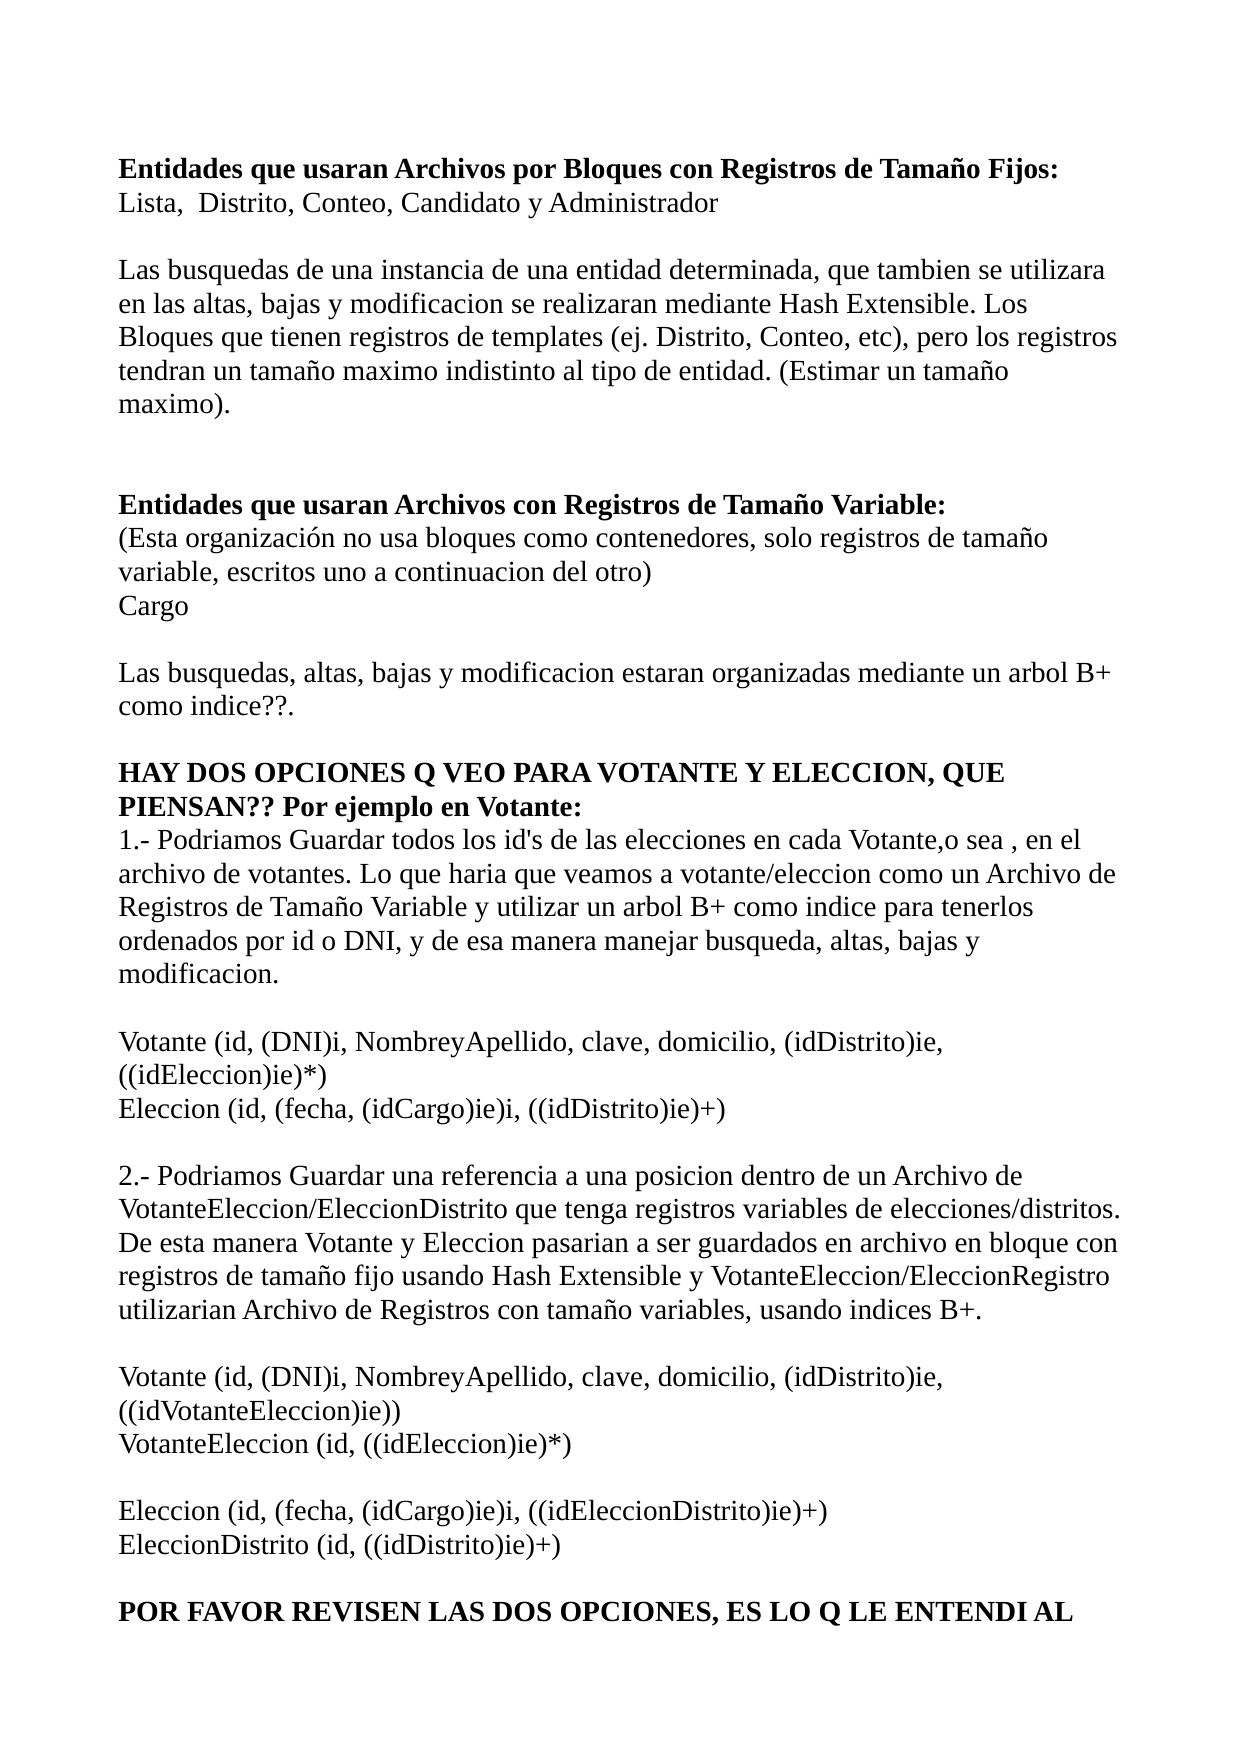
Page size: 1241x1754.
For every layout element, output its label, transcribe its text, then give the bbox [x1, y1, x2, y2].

text EleccionDistrito (id, ((idDistrito)ie)+) [118, 1527, 1122, 1560]
text Entidades que usaran Archivos con Registros de Tamaño Variable: [118, 487, 1122, 521]
text Las busquedas, altas, bajas y modificacion estaran organizadas mediante un arbol B+ como indice??. [118, 655, 1122, 722]
text 1.- Podriamos Guardar todos los id's de las elecciones en cada Votante,o sea , en el archivo de votantes. Lo que haria que veamos a votante/eleccion como un Archivo de Registros de Tamaño Variable y utilizar un arbol B+ como indice para tenerlos ordenados por id o DNI, y de esa manera manejar busqueda, altas, bajas y modificacion. [118, 822, 1122, 990]
text Cargo [118, 588, 1122, 621]
text VotanteEleccion (id, ((idEleccion)ie)*) [118, 1426, 1122, 1460]
text 2.- Podriamos Guardar una referencia a una posicion dentro de un Archivo de VotanteEleccion/EleccionDistrito que tenga registros variables de elecciones/distritos. De esta manera Votante y Eleccion pasarian a ser guardados en archivo en bloque con registros de tamaño fijo usando Hash Extensible y VotanteEleccion/EleccionRegistro utilizarian Archivo de Registros con tamaño variables, usando indices B+. [118, 1158, 1122, 1326]
text Votante (id, (DNI)i, NombreyApellido, clave, domicilio, (idDistrito)ie, ((idEleccion)ie)*) [118, 1024, 1122, 1091]
text Las busquedas de una instancia de una entidad determinada, que tambien se utilizara en las altas, bajas y modificacion se realizaran mediante Hash Extensible. Los Bloques que tienen registros de templates (ej. Distrito, Conteo, etc), pero los registros tendran un tamaño maximo indistinto al tipo de entidad. (Estimar un tamaño maximo). [118, 252, 1122, 420]
text Eleccion (id, (fecha, (idCargo)ie)i, ((idEleccionDistrito)ie)+) [118, 1493, 1122, 1527]
text (Esta organización no usa bloques como contenedores, solo registros de tamaño variable, escritos uno a continuacion del otro) [118, 521, 1122, 588]
text Eleccion (id, (fecha, (idCargo)ie)i, ((idDistrito)ie)+) [118, 1091, 1122, 1124]
text HAY DOS OPCIONES Q VEO PARA VOTANTE Y ELECCION, QUE PIENSAN?? Por ejemplo en Votante: [118, 755, 1122, 822]
text Entidades que usaran Archivos por Bloques con Registros de Tamaño Fijos: Lista, Distrito, Conteo, Candidato y Administrador [118, 152, 1122, 219]
text Votante (id, (DNI)i, NombreyApellido, clave, domicilio, (idDistrito)ie, ((idVotanteEleccion)ie)) [118, 1359, 1122, 1426]
text POR FAVOR REVISEN LAS DOS OPCIONES, ES LO Q LE ENTENDI AL [118, 1594, 1122, 1627]
